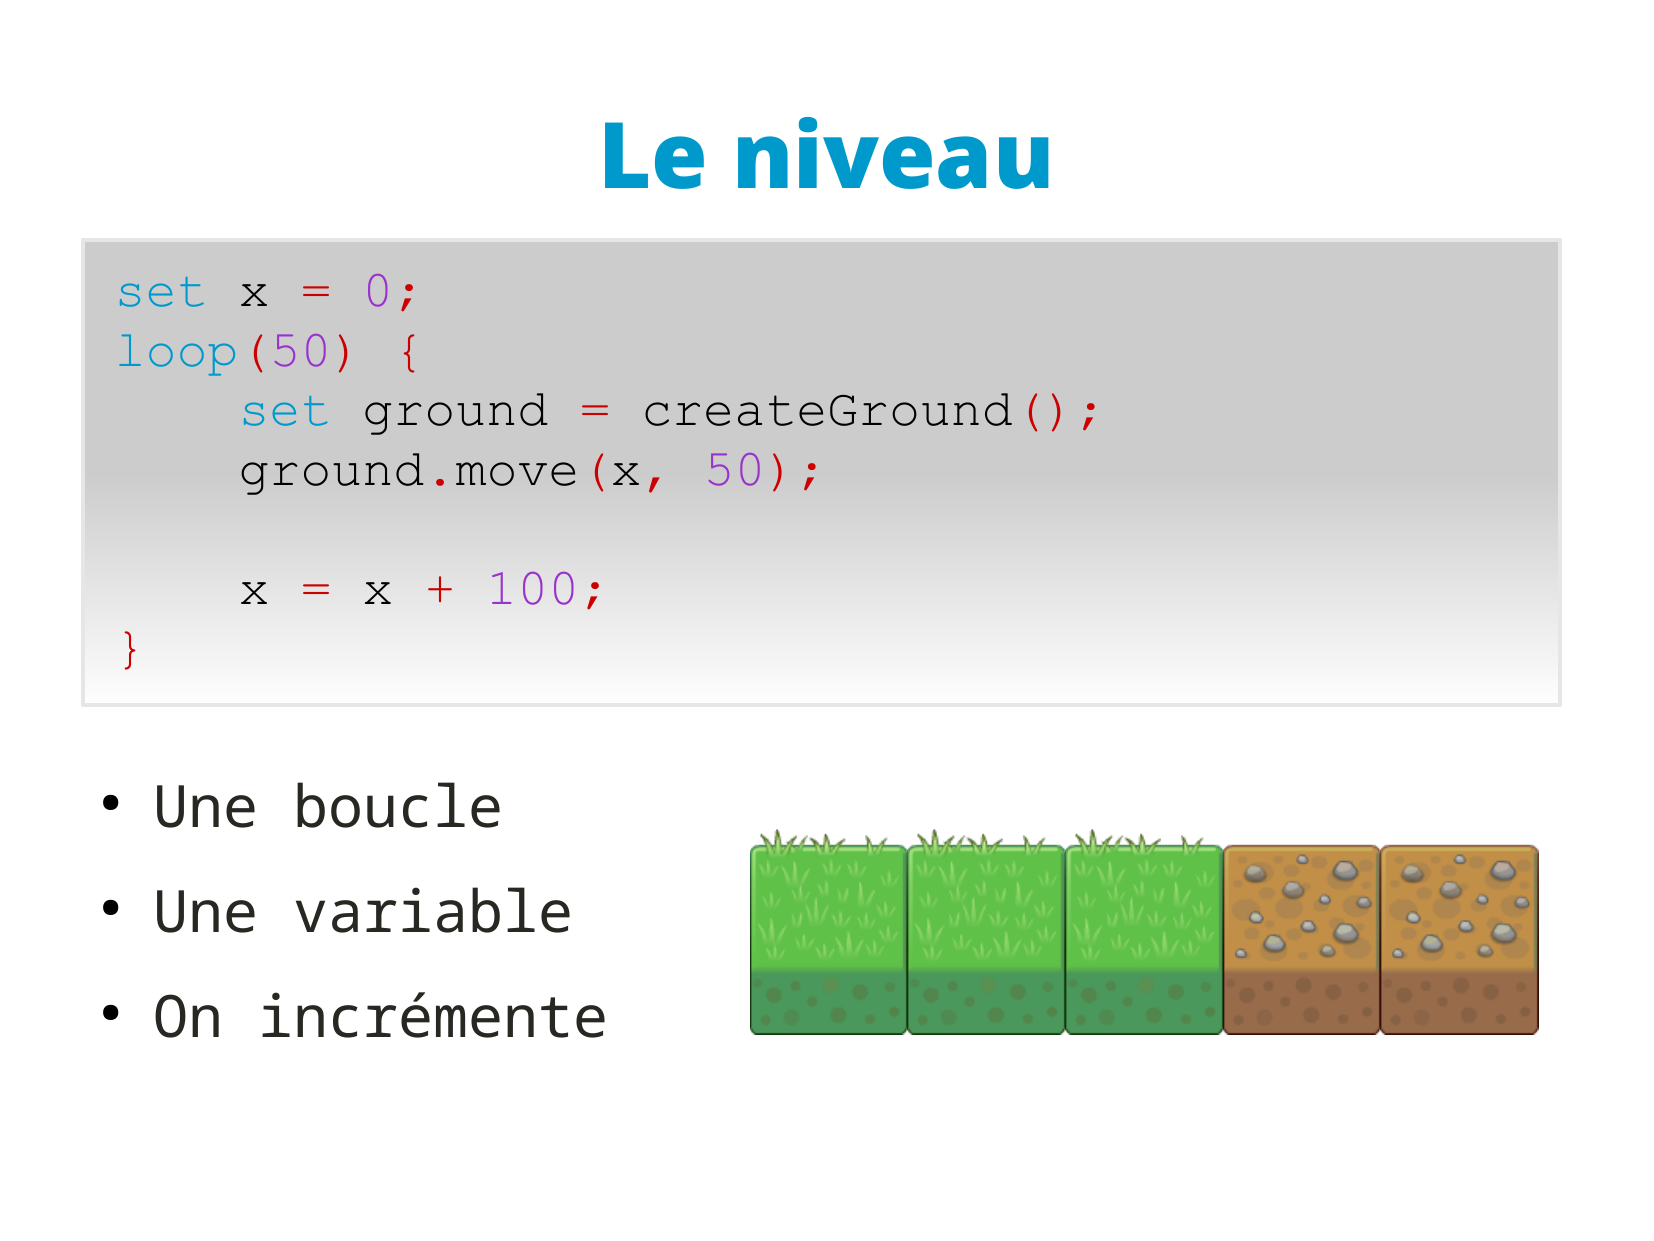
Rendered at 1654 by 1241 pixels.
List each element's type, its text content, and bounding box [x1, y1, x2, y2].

list Une boucle Une variable On incrémente [82, 765, 736, 1066]
title Le niveau [82, 49, 1571, 257]
picture [750, 767, 1539, 1036]
list set x = 0; loop(50) { set ground = createGround(); ground.move(x, 50); x = x + 100; } [82, 240, 1561, 706]
